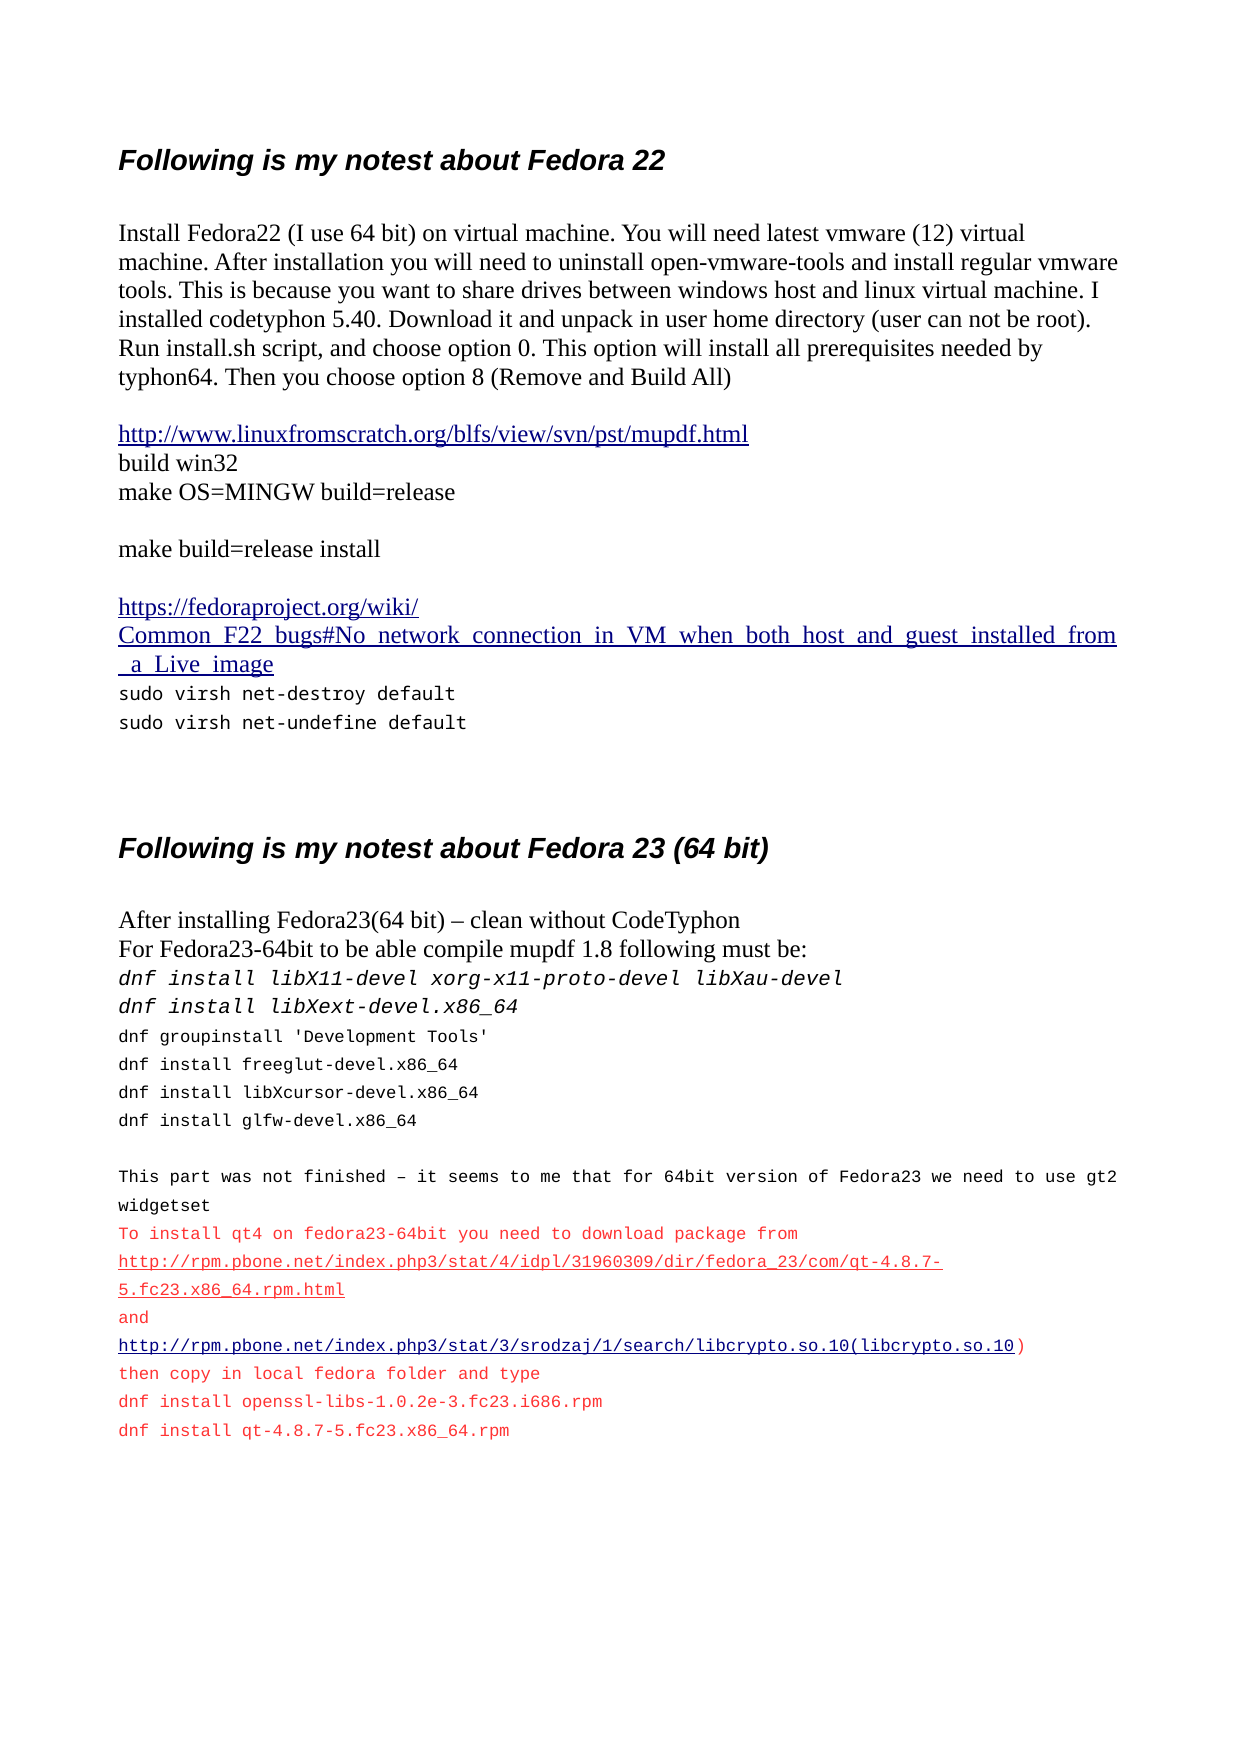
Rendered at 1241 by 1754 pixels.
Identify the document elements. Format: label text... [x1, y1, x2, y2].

text After installing Fedora23(64 bit) – clean without CodeTyphon [118, 906, 1122, 934]
subtitle Following is my notest about Fedora 23 (64 bit) [118, 831, 1122, 864]
text sudo virsh net-destroy default [118, 678, 1122, 706]
text dnf install qt-4.8.7-5.fc23.x86_64.rpm [118, 1413, 1122, 1441]
text For Fedora23-64bit to be able compile mupdf 1.8 following must be: [118, 934, 1122, 963]
text http://rpm.pbone.net/index.php3/stat/3/srodzaj/1/search/libcrypto.so.10(libcrypto.so.10) [118, 1329, 1122, 1357]
text This part was not finished – it seems to me that for 64bit version of Fedora23 we need to use gt2 widgetset [118, 1160, 1122, 1216]
text http://rpm.pbone.net/index.php3/stat/4/idpl/31960309/dir/fedora_23/com/qt-4.8.7-5.fc23.x86_64.rpm.html [118, 1244, 1122, 1301]
text dnf install libXcursor-devel.x86_64 [118, 1076, 1122, 1104]
text dnf install freeglut-devel.x86_64 [118, 1047, 1122, 1076]
text and [118, 1301, 1122, 1329]
text make OS=MINGW build=release [118, 477, 1122, 505]
text http://www.linuxfromscratch.org/blfs/view/svn/pst/mupdf.html [118, 419, 1122, 448]
text To install qt4 on fedora23-64bit you need to download package from [118, 1216, 1122, 1244]
text make build=release install [118, 534, 1122, 563]
text dnf install openssl-libs-1.0.2e-3.fc23.i686.rpm [118, 1385, 1122, 1413]
text dnf install glfw-devel.x86_64 [118, 1104, 1122, 1132]
text sudo virsh net-undefine default [118, 706, 1122, 735]
text then copy in local fedora folder and type [118, 1357, 1122, 1385]
text build win32 [118, 448, 1122, 477]
subtitle Following is my notest about Fedora 22 [118, 143, 1122, 177]
text dnf install libXext-devel.x86_64 [118, 991, 1122, 1019]
text https://fedoraproject.org/wiki/Common_F22_bugs#No_network_connection_in_VM_when_both_host_and_guest_installed_from_a_Live_image [118, 592, 1122, 678]
text dnf groupinstall 'Development Tools' [118, 1019, 1122, 1047]
text Install Fedora22 (I use 64 bit) on virtual machine. You will need latest vmware (12) virtual machine. After installation you will need to uninstall open-vmware-tools and install regular vmware tools. This is because you want to share drives between windows host and linux virtual machine. I installed codetyphon 5.40. Download it and unpack in user home directory (user can not be root). Run install.sh script, and choose option 0. This option will install all prerequisites needed by typhon64. Then you choose option 8 (Remove and Build All) [118, 218, 1122, 390]
text dnf install libX11-devel xorg-x11-proto-devel libXau-devel [118, 963, 1122, 991]
